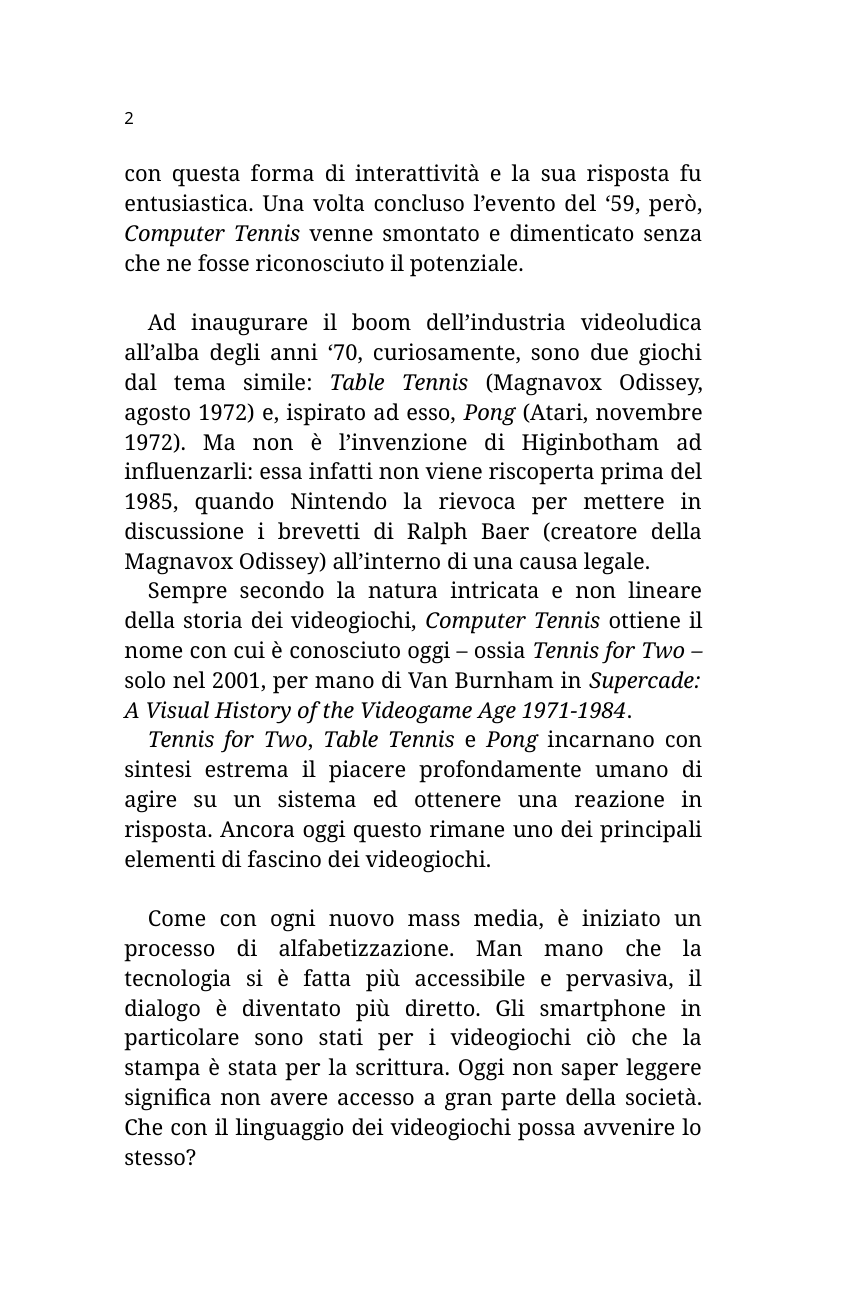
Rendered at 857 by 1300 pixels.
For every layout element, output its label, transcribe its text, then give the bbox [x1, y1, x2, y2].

text Tennis for Two, Table Tennis e Pong incarnano con sintesi estrema il piacere profondamente umano di agire su un sistema ed ottenere una reazione in risposta. Ancora oggi questo rimane uno dei principali elementi di fascino dei videogiochi. [124, 724, 703, 873]
text Come con ogni nuovo mass media, è iniziato un processo di alfabetizzazione. Man mano che la tecnologia si è fatta più accessibile e pervasiva, il dialogo è diventato più diretto. Gli smartphone in particolare sono stati per i videogiochi ciò che la stampa è stata per la scrittura. Oggi non saper leggere significa non avere accesso a gran parte della società. Che con il linguaggio dei videogiochi possa avvenire lo stesso? [124, 903, 703, 1171]
text Ad inaugurare il boom dell’industria videoludica all’alba degli anni ‘70, curiosamente, sono due giochi dal tema simile: Table Tennis (Magnavox Odissey, agosto 1972) e, ispirato ad esso, Pong (Atari, novembre 1972). Ma non è l’invenzione di Higinbotham ad influenzarli: essa infatti non viene riscoperta prima del 1985, quando Nintendo la rievoca per mettere in discussione i brevetti di Ralph Baer (creatore della Magnavox Odissey) all’interno di una causa legale. [124, 307, 703, 576]
text Sempre secondo la natura intricata e non lineare della storia dei videogiochi, Computer Tennis ottiene il nome con cui è conosciuto oggi – ossia Tennis for Two – solo nel 2001, per mano di Van Burnham in Supercade: A Visual History of the Videogame Age 1971-1984. [124, 576, 703, 724]
text con questa forma di interattività e la sua risposta fu entusiastica. Una volta concluso l’e­vento del ‘59, però, Computer Tennis venne smontato e dimenticato senza che ne fosse riconosciuto il potenziale. [124, 158, 703, 278]
